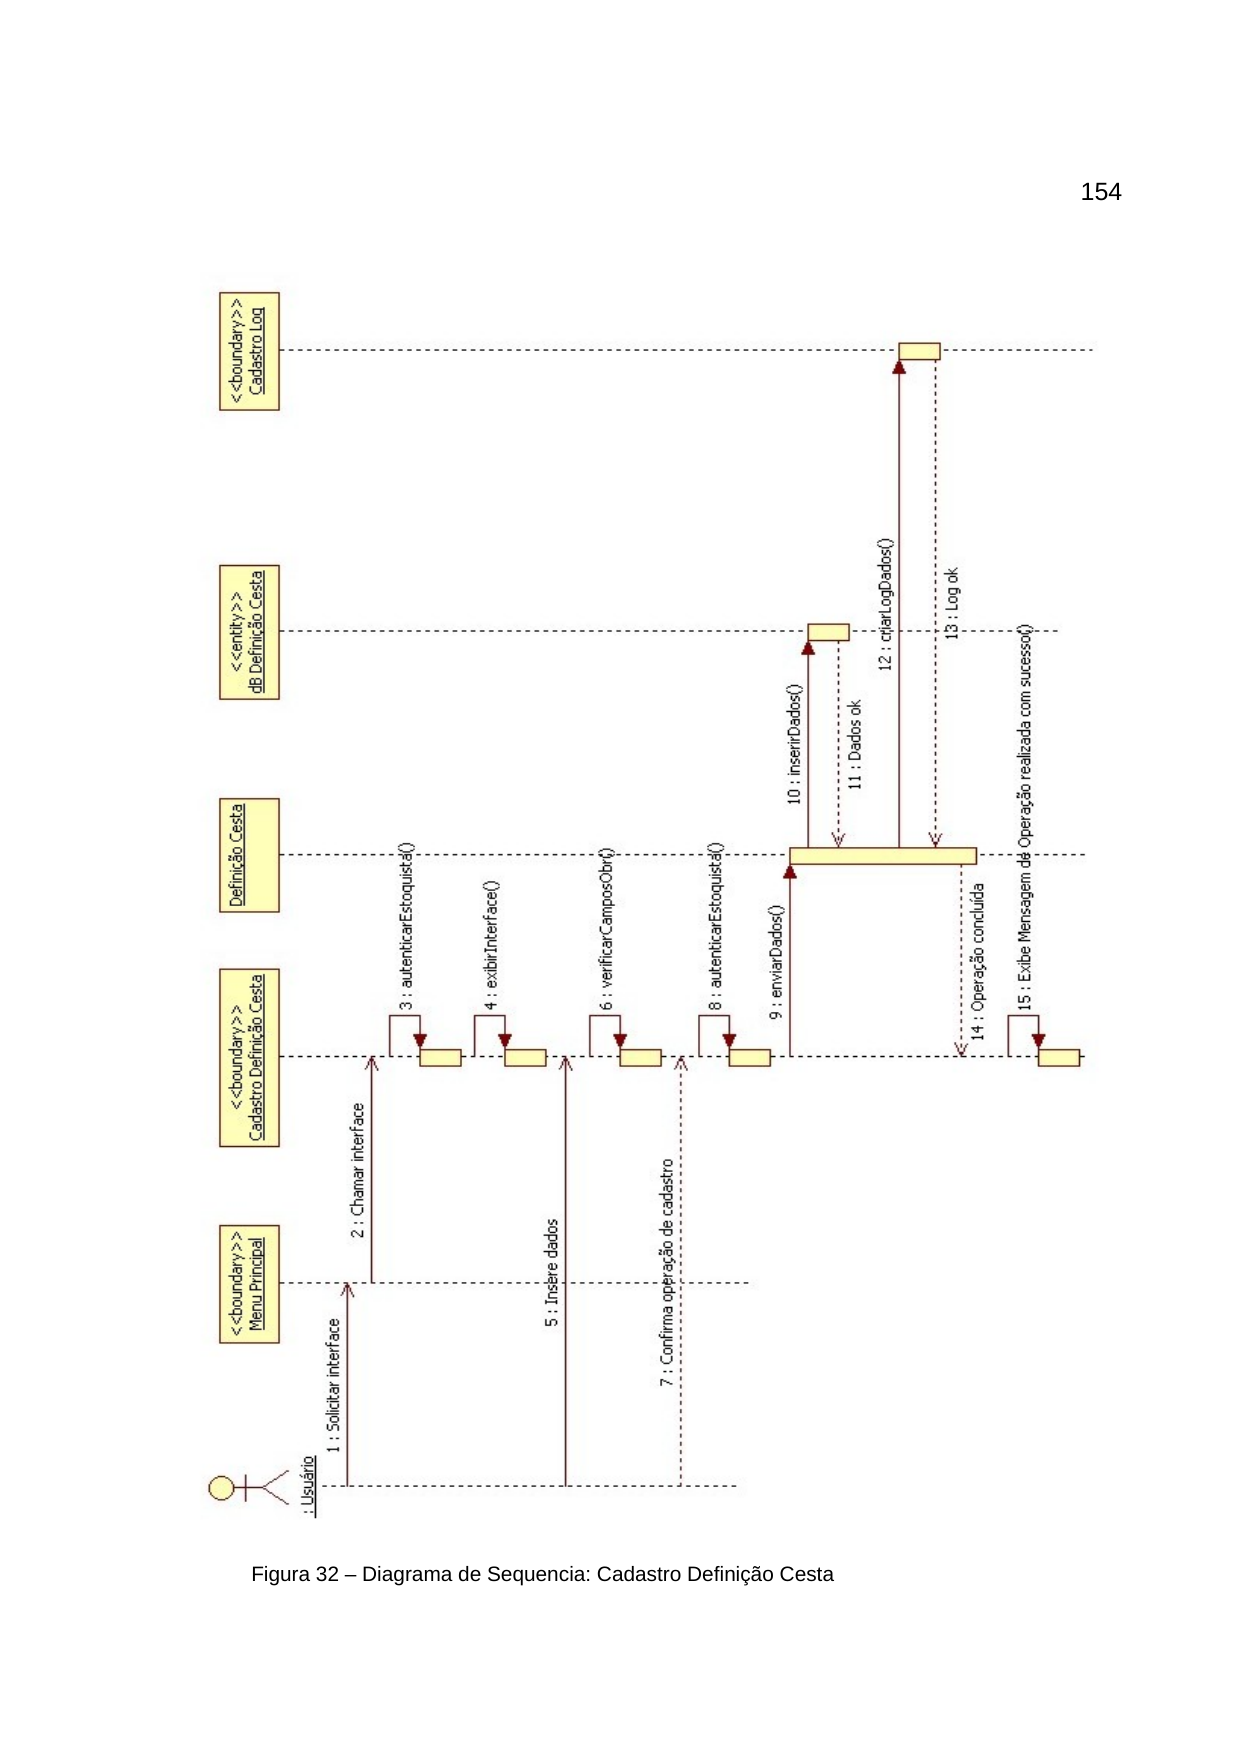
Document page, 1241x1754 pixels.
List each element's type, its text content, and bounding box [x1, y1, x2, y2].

picture [177, 265, 1123, 1562]
text Figura 32 – Diagrama de Sequencia: Cadastro Definição Cesta [177, 1562, 1122, 1585]
